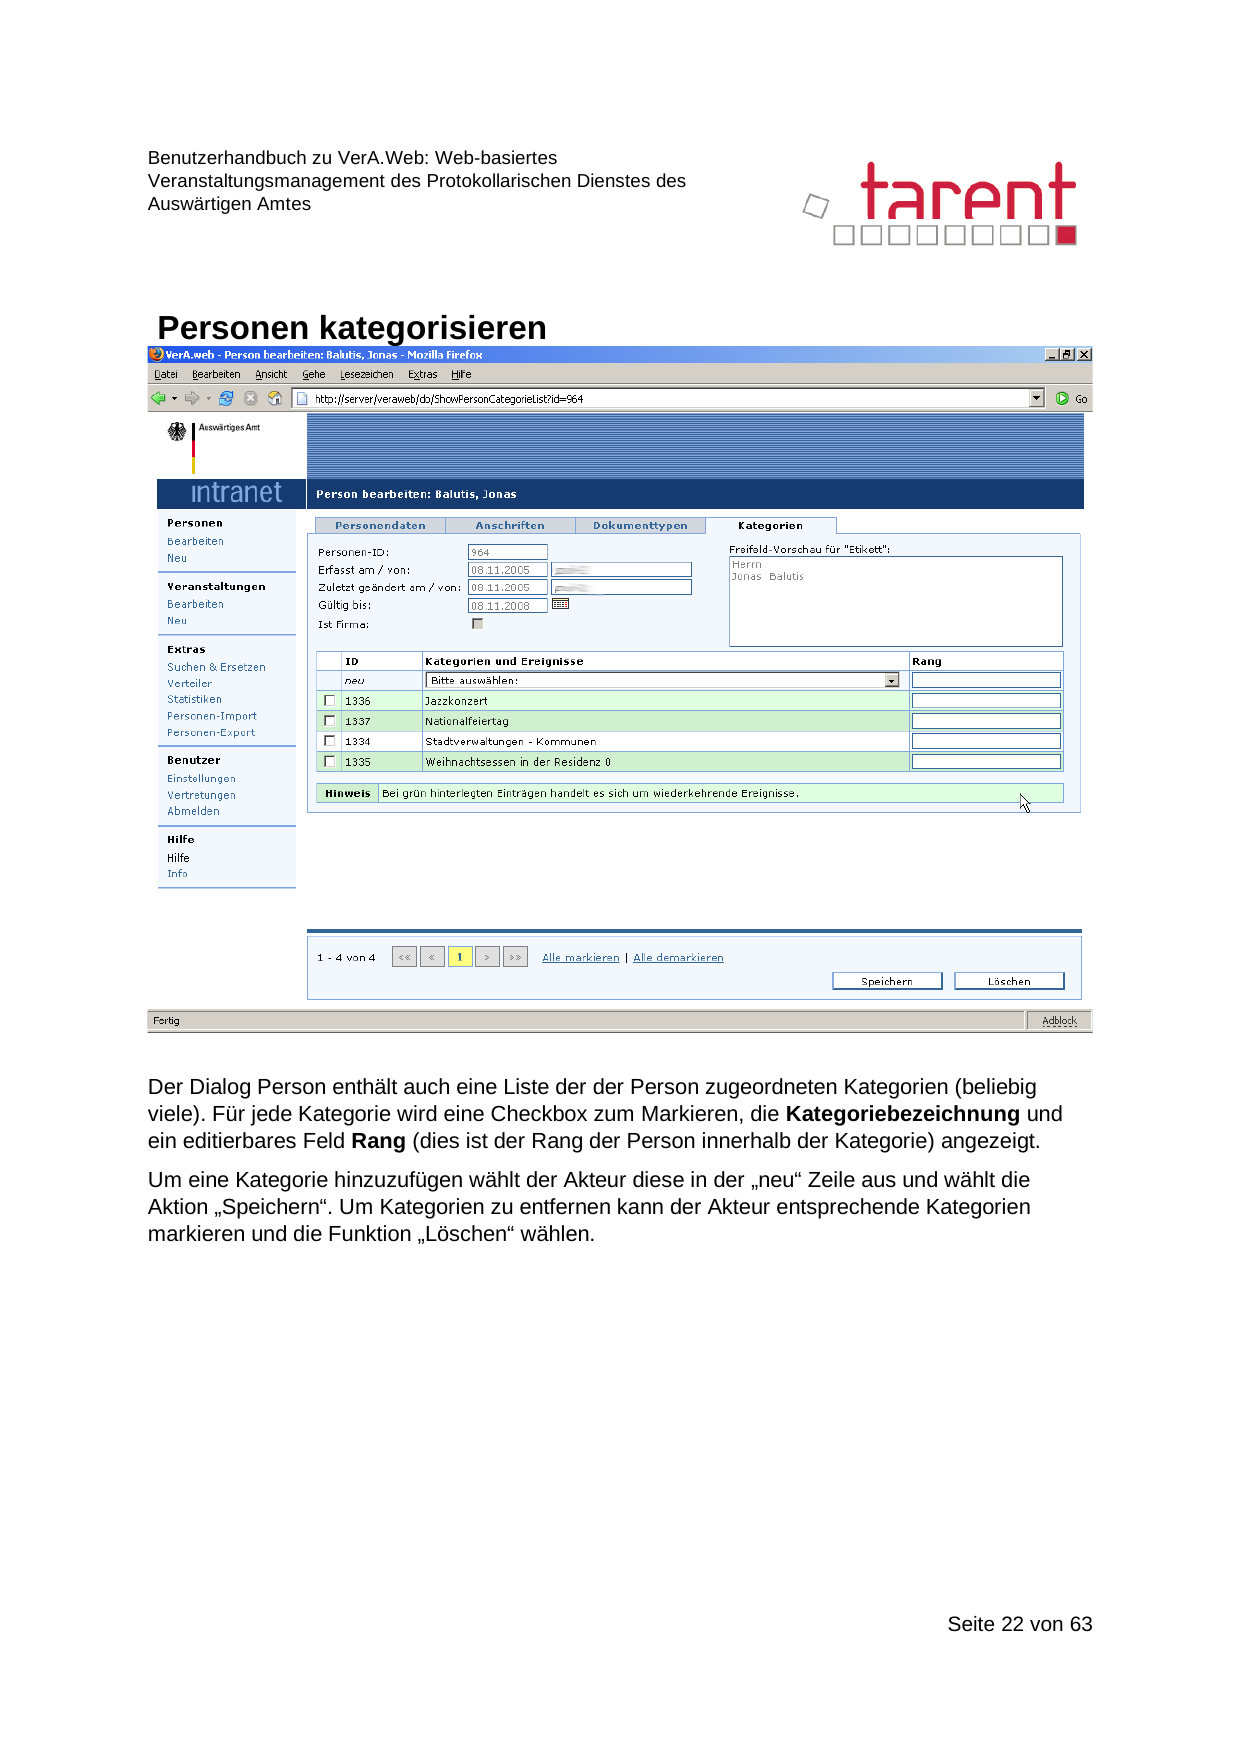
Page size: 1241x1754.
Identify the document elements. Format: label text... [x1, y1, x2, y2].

subtitle Personen kategorisieren [148, 309, 1092, 346]
text Der Dialog Person enthält auch eine Liste der der Person zugeordneten Kategorien (beliebig viele). Für jede Kategorie wird eine Checkbox zum Markieren, die Kategoriebezeichnung und ein editierbares Feld Rang (dies ist der Rang der Person innerhalb der Kategorie) angezeigt. [148, 1074, 1092, 1153]
picture [147, 346, 1093, 1033]
picture [790, 151, 1091, 255]
text Um eine Kategorie hinzuzufügen wählt der Akteur diese in der „neu“ Zeile aus und wählt die Aktion „Speichern“. Um Kategorien zu entfernen kann der Akteur entsprechende Kategorien markieren und die Funktion „Löschen“ wählen. [148, 1168, 1092, 1246]
